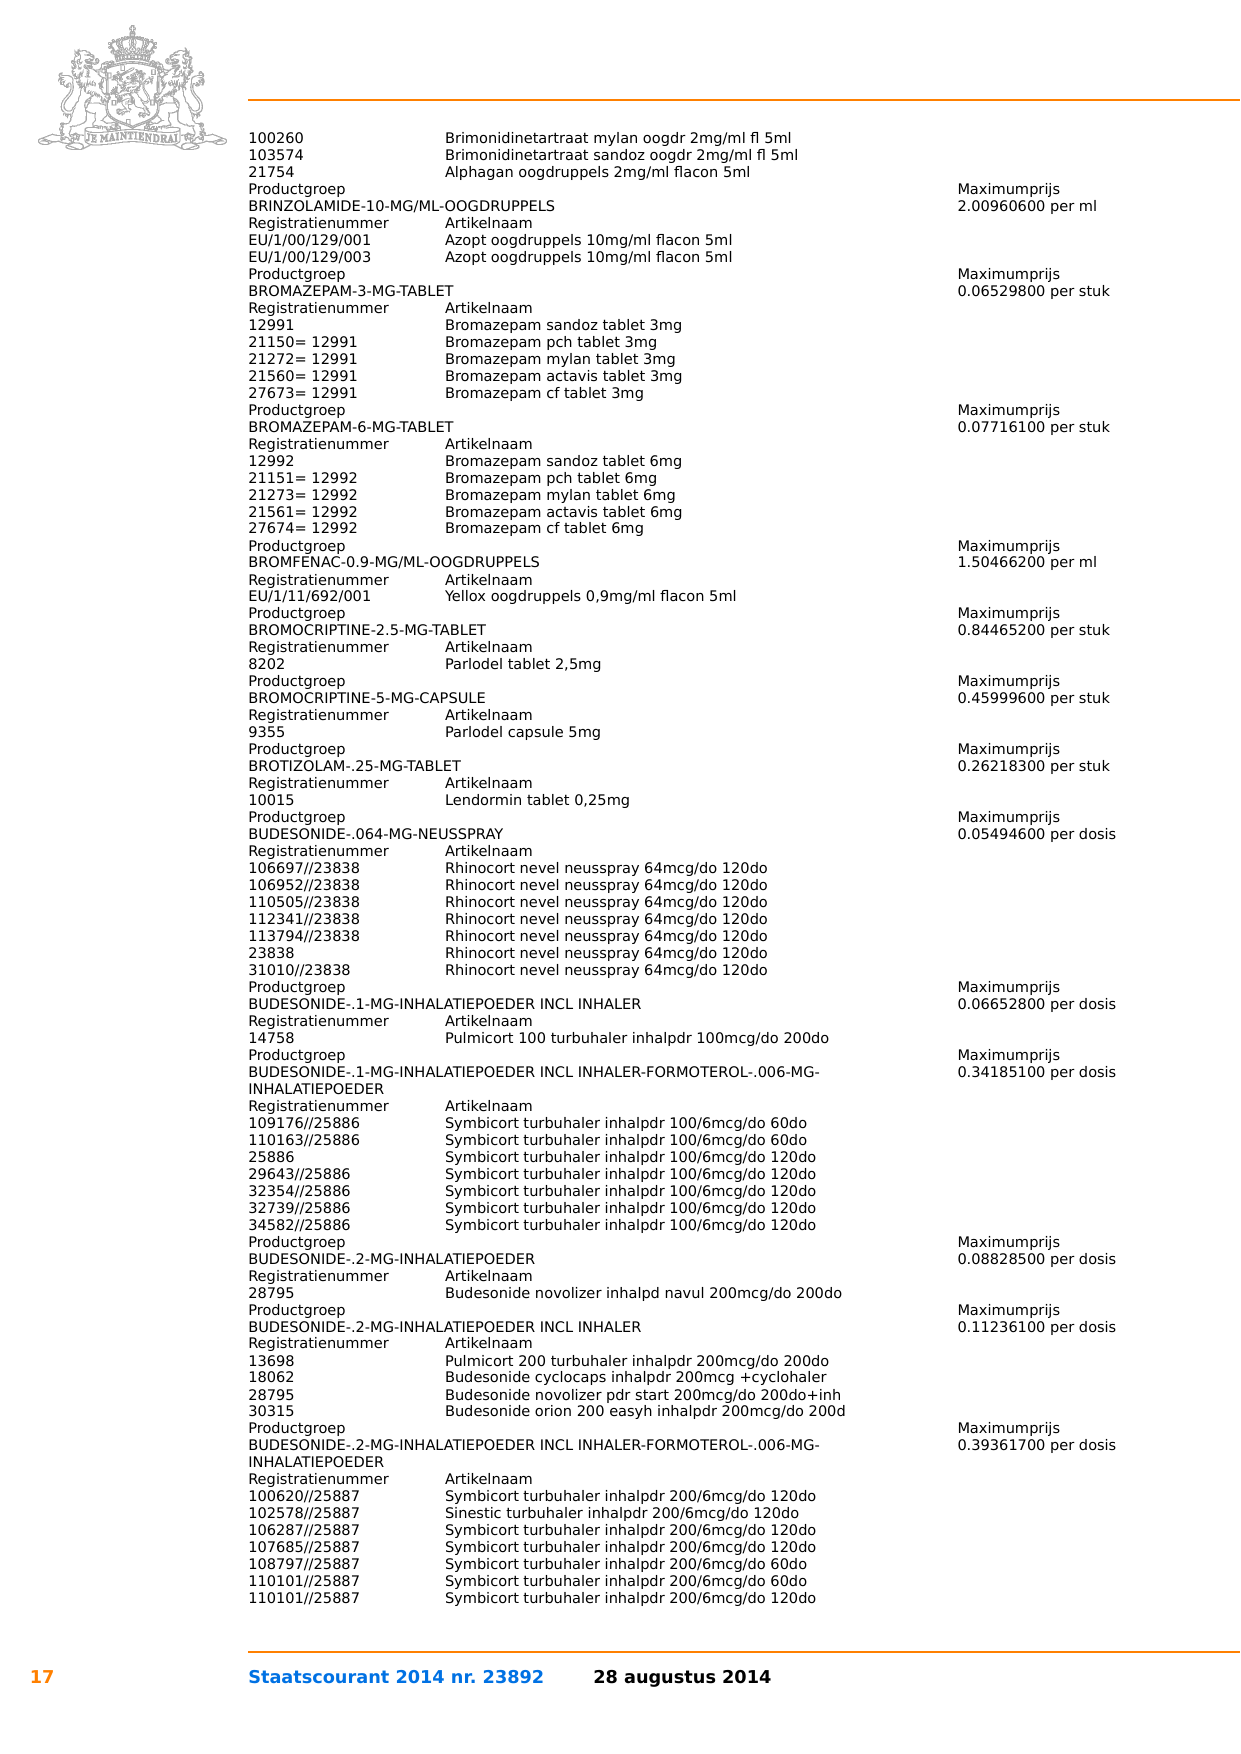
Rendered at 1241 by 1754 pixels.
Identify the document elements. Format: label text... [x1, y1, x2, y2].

table_cell Artikelnaam [439, 571, 951, 588]
table_cell 21561= 12992 [248, 504, 439, 520]
table_cell [951, 1556, 1163, 1573]
table_cell 21272= 12991 [248, 351, 439, 368]
table_cell Maximumprijs [951, 402, 1163, 418]
table_cell 0.45999600 per stuk [951, 690, 1163, 707]
table_cell Bromazepam actavis tablet 3mg [439, 368, 951, 384]
table_cell Maximumprijs [951, 538, 1163, 554]
table_cell 110101//25887 [248, 1573, 439, 1590]
table_cell 23838 [248, 945, 439, 962]
table_cell Symbicort turbuhaler inhalpdr 100/6mcg/do 120do [439, 1183, 951, 1199]
table_cell Brimonidinetartraat sandoz oogdr 2mg/ml fl 5ml [439, 147, 951, 164]
table_cell [951, 317, 1163, 334]
table_cell [951, 520, 1163, 537]
table_cell [439, 1301, 951, 1318]
table_cell 21151= 12992 [248, 470, 439, 486]
table_cell Pulmicort 200 turbuhaler inhalpdr 200mcg/do 200do [439, 1353, 951, 1369]
table_cell Artikelnaam [439, 300, 951, 317]
table_cell [951, 368, 1163, 384]
table_cell 0.26218300 per stuk [951, 758, 1163, 775]
table_cell 14758 [248, 1030, 439, 1047]
table_cell [951, 877, 1163, 894]
table_cell Productgroep [248, 181, 439, 198]
table_cell 102578//25887 [248, 1505, 439, 1522]
table_cell [951, 1573, 1163, 1590]
table_cell Productgroep [248, 538, 439, 554]
table_cell Productgroep [248, 1420, 439, 1437]
table_cell [951, 1471, 1163, 1488]
picture [38, 25, 227, 150]
table_cell [951, 911, 1163, 928]
table_cell Rhinocort nevel neusspray 64mcg/do 120do [439, 860, 951, 877]
table_cell [951, 1335, 1163, 1352]
table_cell [439, 181, 951, 198]
table_cell 25886 [248, 1149, 439, 1166]
table_cell Symbicort turbuhaler inhalpdr 200/6mcg/do 60do [439, 1573, 951, 1590]
table_cell 32354//25886 [248, 1183, 439, 1199]
table_cell 0.11236100 per dosis [951, 1319, 1163, 1335]
table_cell Bromazepam cf tablet 3mg [439, 385, 951, 402]
table_cell Registratienummer [248, 1098, 439, 1115]
table_cell Maximumprijs [951, 673, 1163, 690]
table_cell Azopt oogdruppels 10mg/ml flacon 5ml [439, 249, 951, 266]
table_cell [951, 588, 1163, 605]
table_cell Registratienummer [248, 707, 439, 724]
table_cell [951, 232, 1163, 249]
table_cell Azopt oogdruppels 10mg/ml flacon 5ml [439, 232, 951, 249]
table_cell Brimonidinetartraat mylan oogdr 2mg/ml fl 5ml [439, 130, 951, 147]
table_cell [951, 571, 1163, 588]
table_cell BUDESONIDE-.2-MG-INHALATIEPOEDER INCL INHALER-FORMOTEROL-.006-MG-INHALATIEPOEDER [248, 1437, 951, 1471]
table_cell 106952//23838 [248, 877, 439, 894]
table_cell [951, 1403, 1163, 1420]
table_cell 21560= 12991 [248, 368, 439, 384]
table_cell Productgroep [248, 741, 439, 758]
table_cell Registratienummer [248, 775, 439, 792]
table_cell Rhinocort nevel neusspray 64mcg/do 120do [439, 894, 951, 911]
table_cell Productgroep [248, 673, 439, 690]
table_cell 0.84465200 per stuk [951, 622, 1163, 639]
table_cell 0.07716100 per stuk [951, 419, 1163, 436]
table_cell [439, 1420, 951, 1437]
table_cell Productgroep [248, 1301, 439, 1318]
table_cell [951, 1132, 1163, 1149]
table_cell BROMOCRIPTINE-2.5-MG-TABLET [248, 622, 951, 639]
table_cell Sinestic turbuhaler inhalpdr 200/6mcg/do 120do [439, 1505, 951, 1522]
table_cell Artikelnaam [439, 1471, 951, 1488]
table_cell Pulmicort 100 turbuhaler inhalpdr 100mcg/do 200do [439, 1030, 951, 1047]
table_cell [951, 1353, 1163, 1369]
table_cell [951, 775, 1163, 792]
table_cell Yellox oogdruppels 0,9mg/ml flacon 5ml [439, 588, 951, 605]
table_cell [951, 385, 1163, 402]
table_cell Artikelnaam [439, 775, 951, 792]
table_cell 10015 [248, 792, 439, 809]
table_cell [951, 792, 1163, 809]
table_cell [951, 1386, 1163, 1403]
table_cell 2.00960600 per ml [951, 198, 1163, 215]
table_cell 0.05494600 per dosis [951, 826, 1163, 843]
table_cell Artikelnaam [439, 843, 951, 860]
table_cell Bromazepam sandoz tablet 6mg [439, 453, 951, 469]
table_cell [439, 979, 951, 996]
table_cell 30315 [248, 1403, 439, 1420]
table_cell [951, 215, 1163, 232]
table_cell 113794//23838 [248, 928, 439, 945]
table_cell Maximumprijs [951, 1301, 1163, 1318]
table_cell Symbicort turbuhaler inhalpdr 200/6mcg/do 120do [439, 1539, 951, 1556]
table_cell 8202 [248, 656, 439, 673]
table_cell Rhinocort nevel neusspray 64mcg/do 120do [439, 911, 951, 928]
table_cell Rhinocort nevel neusspray 64mcg/do 120do [439, 928, 951, 945]
table_cell BROMAZEPAM-3-MG-TABLET [248, 283, 951, 300]
table_cell Productgroep [248, 1047, 439, 1064]
table_cell 108797//25887 [248, 1556, 439, 1573]
table_cell [951, 1285, 1163, 1301]
table_cell Maximumprijs [951, 1420, 1163, 1437]
table_cell [439, 538, 951, 554]
table_cell [951, 860, 1163, 877]
table_cell BROTIZOLAM-.25-MG-TABLET [248, 758, 951, 775]
table_cell 21273= 12992 [248, 486, 439, 503]
table_cell 0.06652800 per dosis [951, 996, 1163, 1013]
table_cell 34582//25886 [248, 1217, 439, 1233]
table_cell [439, 809, 951, 826]
table_cell [951, 945, 1163, 962]
table_cell EU/1/00/129/003 [248, 249, 439, 266]
table_cell 29643//25886 [248, 1166, 439, 1183]
table_cell Artikelnaam [439, 1013, 951, 1030]
table_cell Productgroep [248, 979, 439, 996]
table_cell [951, 147, 1163, 164]
table_cell Registratienummer [248, 1335, 439, 1352]
table_cell Symbicort turbuhaler inhalpdr 100/6mcg/do 60do [439, 1132, 951, 1149]
table_cell [951, 724, 1163, 741]
table_cell [951, 1268, 1163, 1284]
table_cell Registratienummer [248, 639, 439, 656]
table_cell [951, 1522, 1163, 1539]
table_cell [951, 707, 1163, 724]
table_cell Registratienummer [248, 1471, 439, 1488]
table_cell Artikelnaam [439, 1268, 951, 1284]
table_cell EU/1/11/692/001 [248, 588, 439, 605]
table_cell Maximumprijs [951, 266, 1163, 283]
table_cell Rhinocort nevel neusspray 64mcg/do 120do [439, 945, 951, 962]
table_cell Productgroep [248, 809, 439, 826]
table_cell Budesonide orion 200 easyh inhalpdr 200mcg/do 200d [439, 1403, 951, 1420]
table_cell Symbicort turbuhaler inhalpdr 200/6mcg/do 120do [439, 1522, 951, 1539]
table_cell Registratienummer [248, 1268, 439, 1284]
table_cell [951, 1166, 1163, 1183]
table_cell 107685//25887 [248, 1539, 439, 1556]
table_cell [951, 504, 1163, 520]
table_cell [439, 266, 951, 283]
table_cell Maximumprijs [951, 1234, 1163, 1251]
table_cell Maximumprijs [951, 181, 1163, 198]
table_cell BUDESONIDE-.064-MG-NEUSSPRAY [248, 826, 951, 843]
table_cell [951, 656, 1163, 673]
table_cell Artikelnaam [439, 1098, 951, 1115]
table_cell Alphagan oogdruppels 2mg/ml flacon 5ml [439, 164, 951, 181]
table_cell Bromazepam pch tablet 6mg [439, 470, 951, 486]
table_cell [951, 1149, 1163, 1166]
table_cell Rhinocort nevel neusspray 64mcg/do 120do [439, 877, 951, 894]
table_cell 12991 [248, 317, 439, 334]
table_cell 9355 [248, 724, 439, 741]
table_cell Bromazepam pch tablet 3mg [439, 334, 951, 351]
table_cell 110163//25886 [248, 1132, 439, 1149]
table_cell 28795 [248, 1386, 439, 1403]
table_cell 0.39361700 per dosis [951, 1437, 1163, 1471]
table_cell 12992 [248, 453, 439, 469]
table_cell [951, 1590, 1163, 1607]
table_cell [439, 605, 951, 622]
table_cell Artikelnaam [439, 436, 951, 452]
table_cell Registratienummer [248, 1013, 439, 1030]
table_cell BROMFENAC-0.9-MG/ML-OOGDRUPPELS [248, 554, 951, 571]
table_cell Productgroep [248, 605, 439, 622]
table_cell 112341//23838 [248, 911, 439, 928]
table_cell Registratienummer [248, 436, 439, 452]
table_cell [951, 1200, 1163, 1217]
table_cell Budesonide novolizer inhalpd navul 200mcg/do 200do [439, 1285, 951, 1301]
table_cell 31010//23838 [248, 962, 439, 979]
table_cell Maximumprijs [951, 809, 1163, 826]
table_cell Symbicort turbuhaler inhalpdr 100/6mcg/do 120do [439, 1166, 951, 1183]
table_cell [951, 639, 1163, 656]
table_cell [951, 164, 1163, 181]
table_cell [951, 470, 1163, 486]
table_cell 0.08828500 per dosis [951, 1251, 1163, 1267]
table_cell [951, 249, 1163, 266]
table_cell Maximumprijs [951, 605, 1163, 622]
table_cell 27674= 12992 [248, 520, 439, 537]
table_cell 18062 [248, 1369, 439, 1386]
table_cell 0.34185100 per dosis [951, 1064, 1163, 1098]
table_cell [951, 1369, 1163, 1386]
table_cell [951, 1217, 1163, 1233]
table_cell 110101//25887 [248, 1590, 439, 1607]
table_cell Registratienummer [248, 571, 439, 588]
table_cell 100260 [248, 130, 439, 147]
table_cell 28795 [248, 1285, 439, 1301]
table_cell 13698 [248, 1353, 439, 1369]
table_cell [951, 1505, 1163, 1522]
table_cell 0.06529800 per stuk [951, 283, 1163, 300]
table_cell 100620//25887 [248, 1488, 439, 1505]
table_cell BUDESONIDE-.1-MG-INHALATIEPOEDER INCL INHALER-FORMOTEROL-.006-MG-INHALATIEPOEDER [248, 1064, 951, 1098]
table_cell Artikelnaam [439, 1335, 951, 1352]
table_cell Artikelnaam [439, 639, 951, 656]
table_cell Symbicort turbuhaler inhalpdr 200/6mcg/do 120do [439, 1488, 951, 1505]
table_cell Maximumprijs [951, 979, 1163, 996]
table_cell 32739//25886 [248, 1200, 439, 1217]
table_cell 109176//25886 [248, 1115, 439, 1132]
table_cell Budesonide cyclocaps inhalpdr 200mcg +cyclohaler [439, 1369, 951, 1386]
table_cell Bromazepam mylan tablet 6mg [439, 486, 951, 503]
table_cell 21150= 12991 [248, 334, 439, 351]
table_cell [951, 1539, 1163, 1556]
table_cell [951, 1488, 1163, 1505]
table_cell Symbicort turbuhaler inhalpdr 100/6mcg/do 120do [439, 1200, 951, 1217]
table_cell Bromazepam sandoz tablet 3mg [439, 317, 951, 334]
table_cell [951, 486, 1163, 503]
table_cell [951, 453, 1163, 469]
table_cell [439, 741, 951, 758]
table_cell Registratienummer [248, 843, 439, 860]
table_cell Symbicort turbuhaler inhalpdr 100/6mcg/do 120do [439, 1217, 951, 1233]
table_cell BRINZOLAMIDE-10-MG/ML-OOGDRUPPELS [248, 198, 951, 215]
table_cell [951, 351, 1163, 368]
table_cell Maximumprijs [951, 1047, 1163, 1064]
table_cell [951, 300, 1163, 317]
table_cell Artikelnaam [439, 215, 951, 232]
table_cell EU/1/00/129/001 [248, 232, 439, 249]
table_cell Parlodel tablet 2,5mg [439, 656, 951, 673]
table_cell Rhinocort nevel neusspray 64mcg/do 120do [439, 962, 951, 979]
table_cell [951, 928, 1163, 945]
table_cell Productgroep [248, 402, 439, 418]
table_cell [951, 962, 1163, 979]
table_cell Symbicort turbuhaler inhalpdr 100/6mcg/do 60do [439, 1115, 951, 1132]
table_cell [439, 1047, 951, 1064]
table_cell Symbicort turbuhaler inhalpdr 100/6mcg/do 120do [439, 1149, 951, 1166]
table_cell [951, 1183, 1163, 1199]
table_cell Bromazepam mylan tablet 3mg [439, 351, 951, 368]
table_cell 1.50466200 per ml [951, 554, 1163, 571]
table_cell BUDESONIDE-.2-MG-INHALATIEPOEDER INCL INHALER [248, 1319, 951, 1335]
table_cell 21754 [248, 164, 439, 181]
table_cell 27673= 12991 [248, 385, 439, 402]
table_cell BROMAZEPAM-6-MG-TABLET [248, 419, 951, 436]
table_cell Symbicort turbuhaler inhalpdr 200/6mcg/do 60do [439, 1556, 951, 1573]
table_cell [951, 894, 1163, 911]
table_cell Maximumprijs [951, 741, 1163, 758]
table_cell BUDESONIDE-.1-MG-INHALATIEPOEDER INCL INHALER [248, 996, 951, 1013]
table_cell Bromazepam cf tablet 6mg [439, 520, 951, 537]
table_cell Artikelnaam [439, 707, 951, 724]
table_cell Symbicort turbuhaler inhalpdr 200/6mcg/do 120do [439, 1590, 951, 1607]
table_cell Productgroep [248, 266, 439, 283]
table_cell [951, 1030, 1163, 1047]
table_cell Registratienummer [248, 300, 439, 317]
table_cell 110505//23838 [248, 894, 439, 911]
table_cell Lendormin tablet 0,25mg [439, 792, 951, 809]
table_cell Registratienummer [248, 215, 439, 232]
table_cell [951, 1115, 1163, 1132]
table_cell [439, 1234, 951, 1251]
table_cell [951, 843, 1163, 860]
table_cell Parlodel capsule 5mg [439, 724, 951, 741]
table_cell [439, 402, 951, 418]
table_cell [951, 130, 1163, 147]
table_cell BUDESONIDE-.2-MG-INHALATIEPOEDER [248, 1251, 951, 1267]
table_cell BROMOCRIPTINE-5-MG-CAPSULE [248, 690, 951, 707]
table_cell [439, 673, 951, 690]
table_cell 103574 [248, 147, 439, 164]
table_cell Budesonide novolizer pdr start 200mcg/do 200do+inh [439, 1386, 951, 1403]
table_cell Productgroep [248, 1234, 439, 1251]
table_cell 106697//23838 [248, 860, 439, 877]
table_cell [951, 1098, 1163, 1115]
table_cell Bromazepam actavis tablet 6mg [439, 504, 951, 520]
table_cell [951, 334, 1163, 351]
table_cell [951, 1013, 1163, 1030]
table_cell [951, 436, 1163, 452]
table_cell 106287//25887 [248, 1522, 439, 1539]
